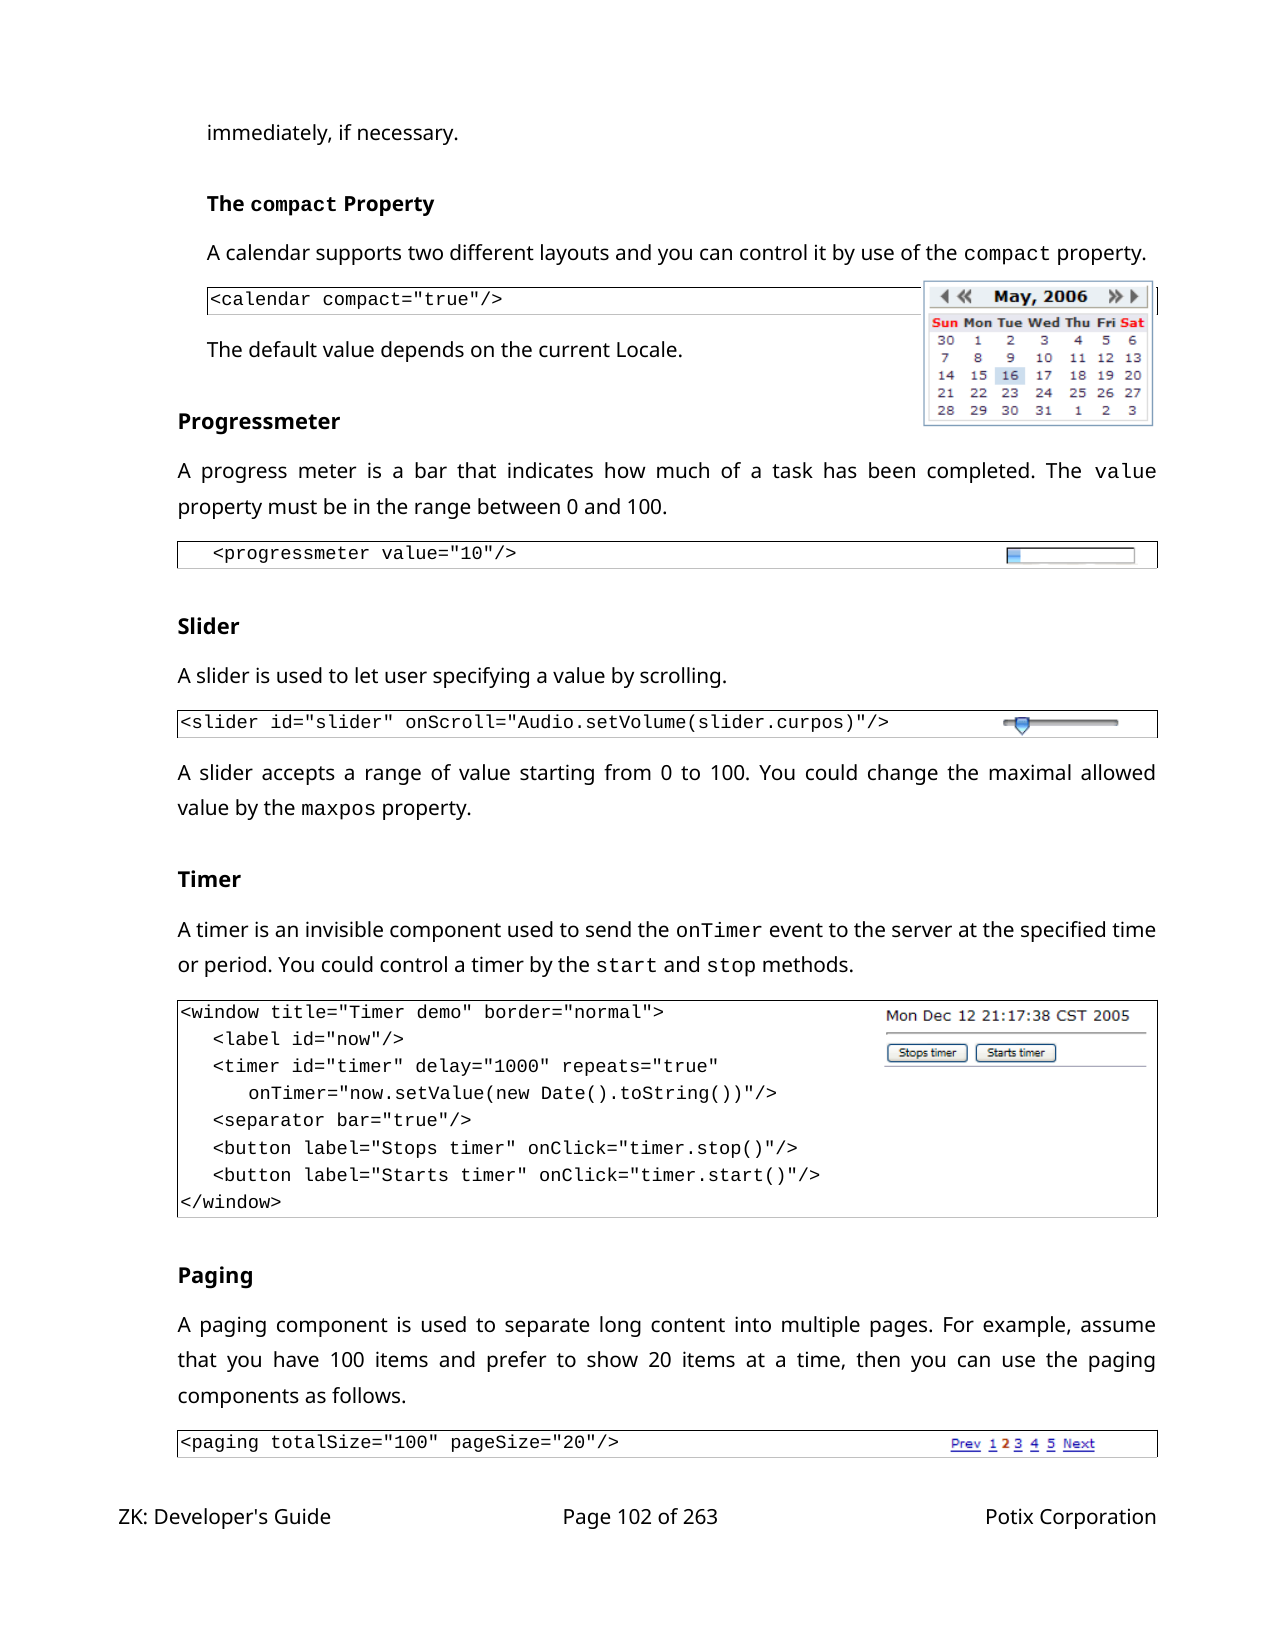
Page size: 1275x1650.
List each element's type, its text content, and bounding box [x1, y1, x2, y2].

text <progressmeter value="10"/> [178, 542, 1157, 568]
subtitle Progressmeter [177, 406, 1157, 436]
picture [947, 1431, 1100, 1456]
text The default value depends on the current Locale. [207, 335, 921, 363]
picture [921, 277, 1157, 430]
text A slider accepts a range of value starting from 0 to 100. You could change the maximal allowed value by the maxpos property. [177, 758, 1157, 822]
text A paging component is used to separate long content into multiple pages. For example, assume that you have 100 items and prefer to show 20 items at a time, then you can use the paging components as follows. [177, 1310, 1157, 1409]
text <button label="Starts timer" onClick="timer.start()"/> [178, 1163, 1157, 1187]
text <paging totalSize="100" pageSize="20"/> [178, 1431, 1157, 1457]
text <button label="Stops timer" onClick="timer.stop()"/> [178, 1136, 1157, 1160]
text onTimer="now.setValue(new Date().toString())"/> [178, 1081, 1157, 1105]
text immediately, if necessary. [207, 118, 1157, 146]
text <timer id="timer" delay="1000" repeats="true" [178, 1054, 1157, 1078]
text A timer is an invisible component used to send the onTimer event to the server at the specified time or period. You could control a timer by the start and stop methods. [177, 915, 1157, 979]
picture [1001, 716, 1123, 736]
picture [884, 1007, 1147, 1067]
subtitle Timer [177, 864, 1157, 894]
subtitle Paging [177, 1260, 1157, 1290]
text A calendar supports two different layouts and you can control it by use of the compact property. [207, 238, 1157, 267]
text <window title="Timer demo" border="normal"> [178, 1001, 1157, 1024]
subtitle The compact Property [207, 189, 1157, 217]
subtitle Slider [177, 611, 1157, 641]
text </window> [178, 1190, 1157, 1217]
text <label id="now"/> [178, 1027, 884, 1051]
text A slider is used to let user specifying a value by scrolling. [177, 661, 1157, 689]
text <calendar compact="true"/> [208, 288, 921, 314]
text A progress meter is a bar that indicates how much of a task has been completed. The value property must be in the range between 0 and 100. [177, 456, 1157, 520]
text <separator bar="true"/> [178, 1108, 1157, 1133]
text <slider id="slider" onScroll="Audio.setVolume(slider.curpos)"/> [178, 711, 1157, 737]
picture [1003, 545, 1138, 565]
